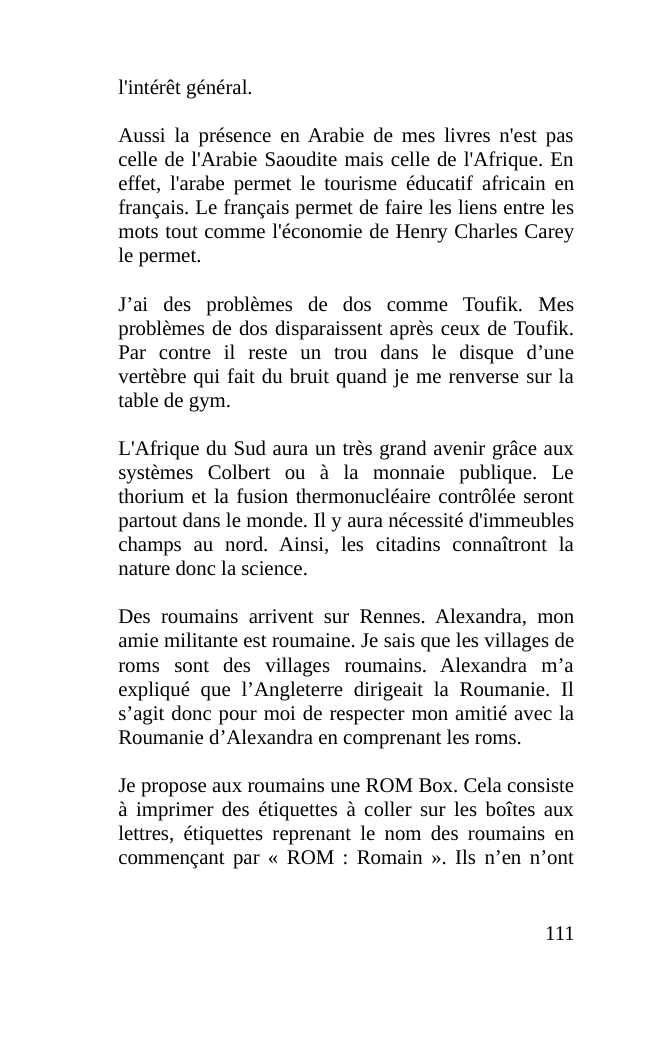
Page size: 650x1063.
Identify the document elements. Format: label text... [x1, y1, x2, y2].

text Des roumains arrivent sur Rennes. Alexandra, mon amie militante est roumaine. Je sais que les villages de roms sont des villages roumains. Alexandra m’a expliqué que l’Angleterre dirigeait la Roumanie. Il s’agit donc pour moi de respecter mon amitié avec la Roumanie d’Alexandra en comprenant les roms. [118, 604, 574, 749]
text L'Afrique du Sud aura un très grand avenir grâce aux systèmes Colbert ou à la monnaie publique. Le thorium et la fusion thermonucléaire contrôlée seront partout dans le monde. Il y aura nécessité d'immeubles champs au nord. Ainsi, les citadins connaîtront la nature donc la science. [118, 436, 574, 580]
text l'intérêt général. [118, 75, 574, 99]
text J’ai des problèmes de dos comme Toufik. Mes problèmes de dos disparaissent après ceux de Toufik. Par contre il reste un trou dans le disque d’une vertèbre qui fait du bruit quand je me renverse sur la table de gym. [118, 292, 574, 412]
text Aussi la présence en Arabie de mes livres n'est pas celle de l'Arabie Saoudite mais celle de l'Afrique. En effet, l'arabe permet le tourisme éducatif africain en français. Le français permet de faire les liens entre les mots tout comme l'économie de Henry Charles Carey le permet. [118, 123, 574, 267]
text Je propose aux roumains une ROM Box. Cela consiste à imprimer des étiquettes à coller sur les boîtes aux lettres, étiquettes reprenant le nom des roumains en commençant par « ROM : Romain ». Ils n’en n’ont [118, 773, 574, 869]
